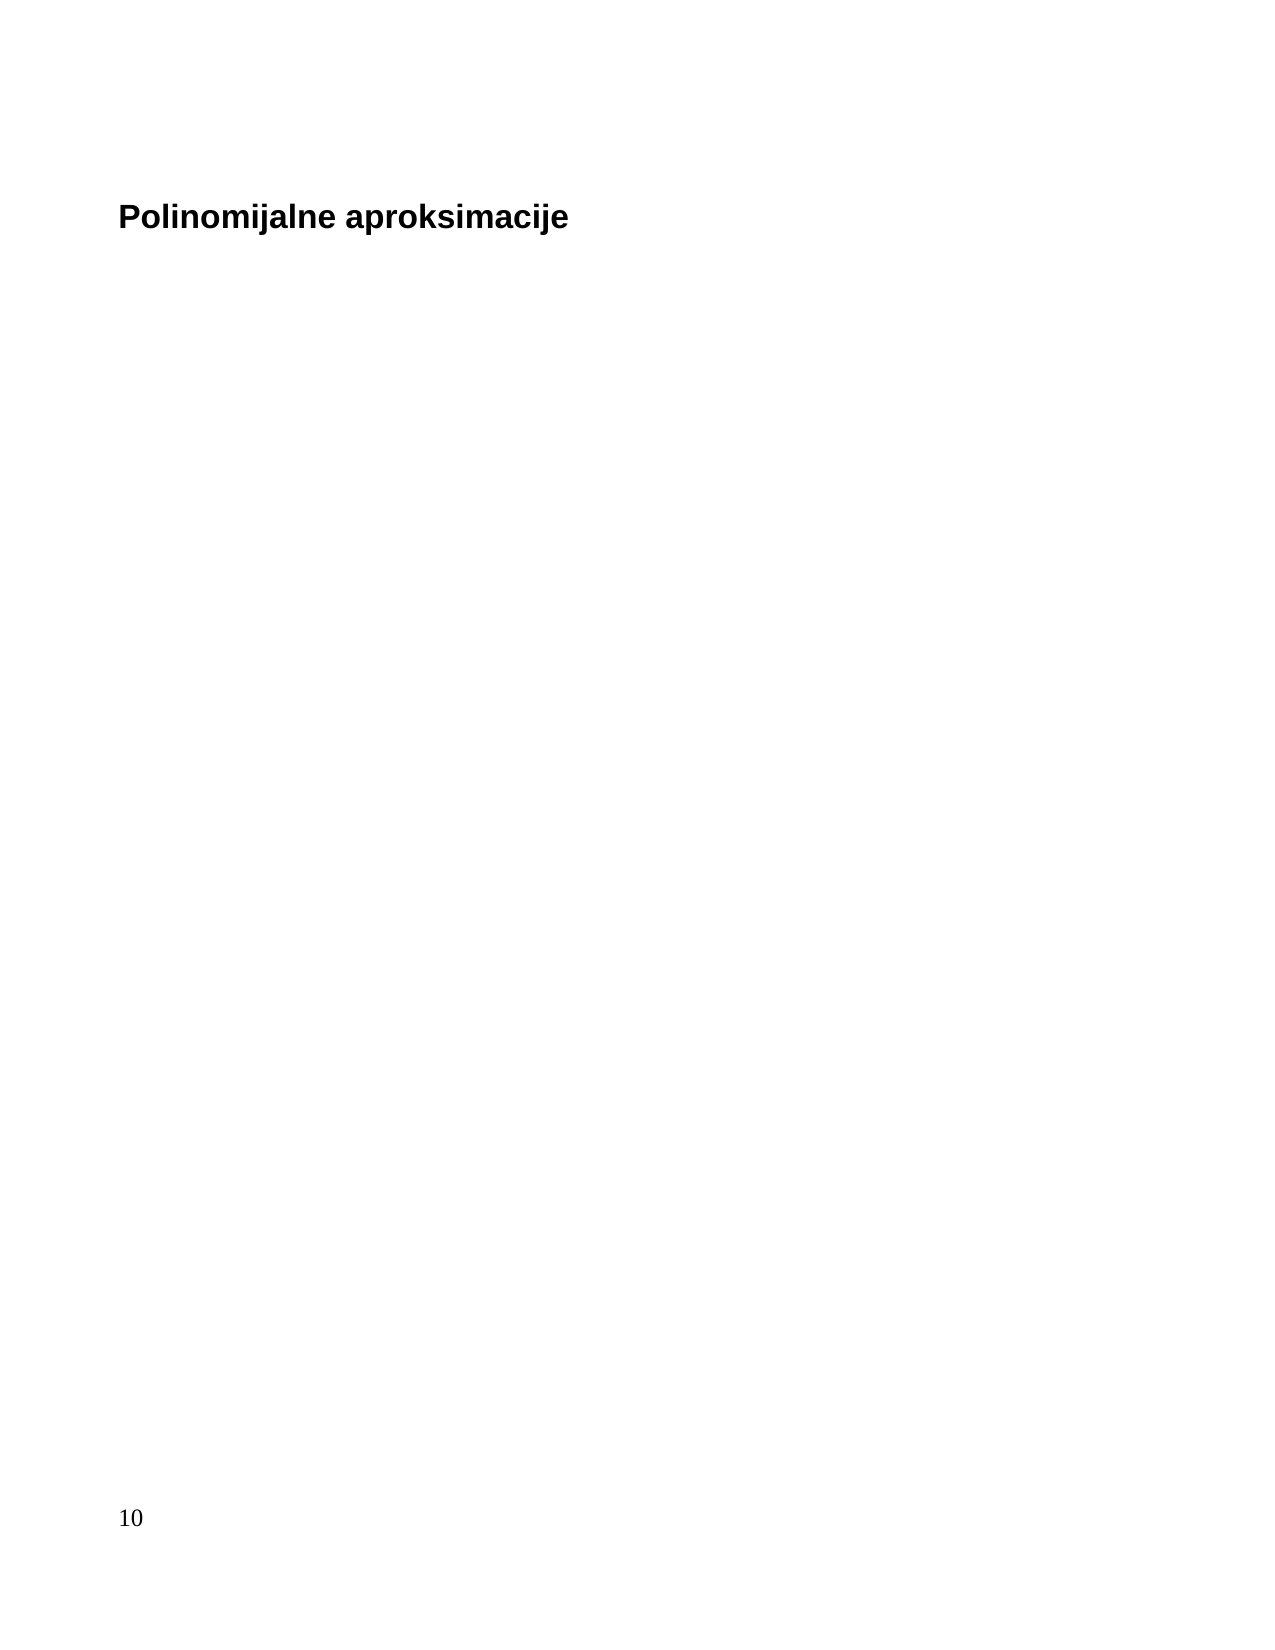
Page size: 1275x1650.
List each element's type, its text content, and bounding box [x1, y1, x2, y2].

subtitle Polinomijalne aproksimacije [118, 197, 1157, 236]
